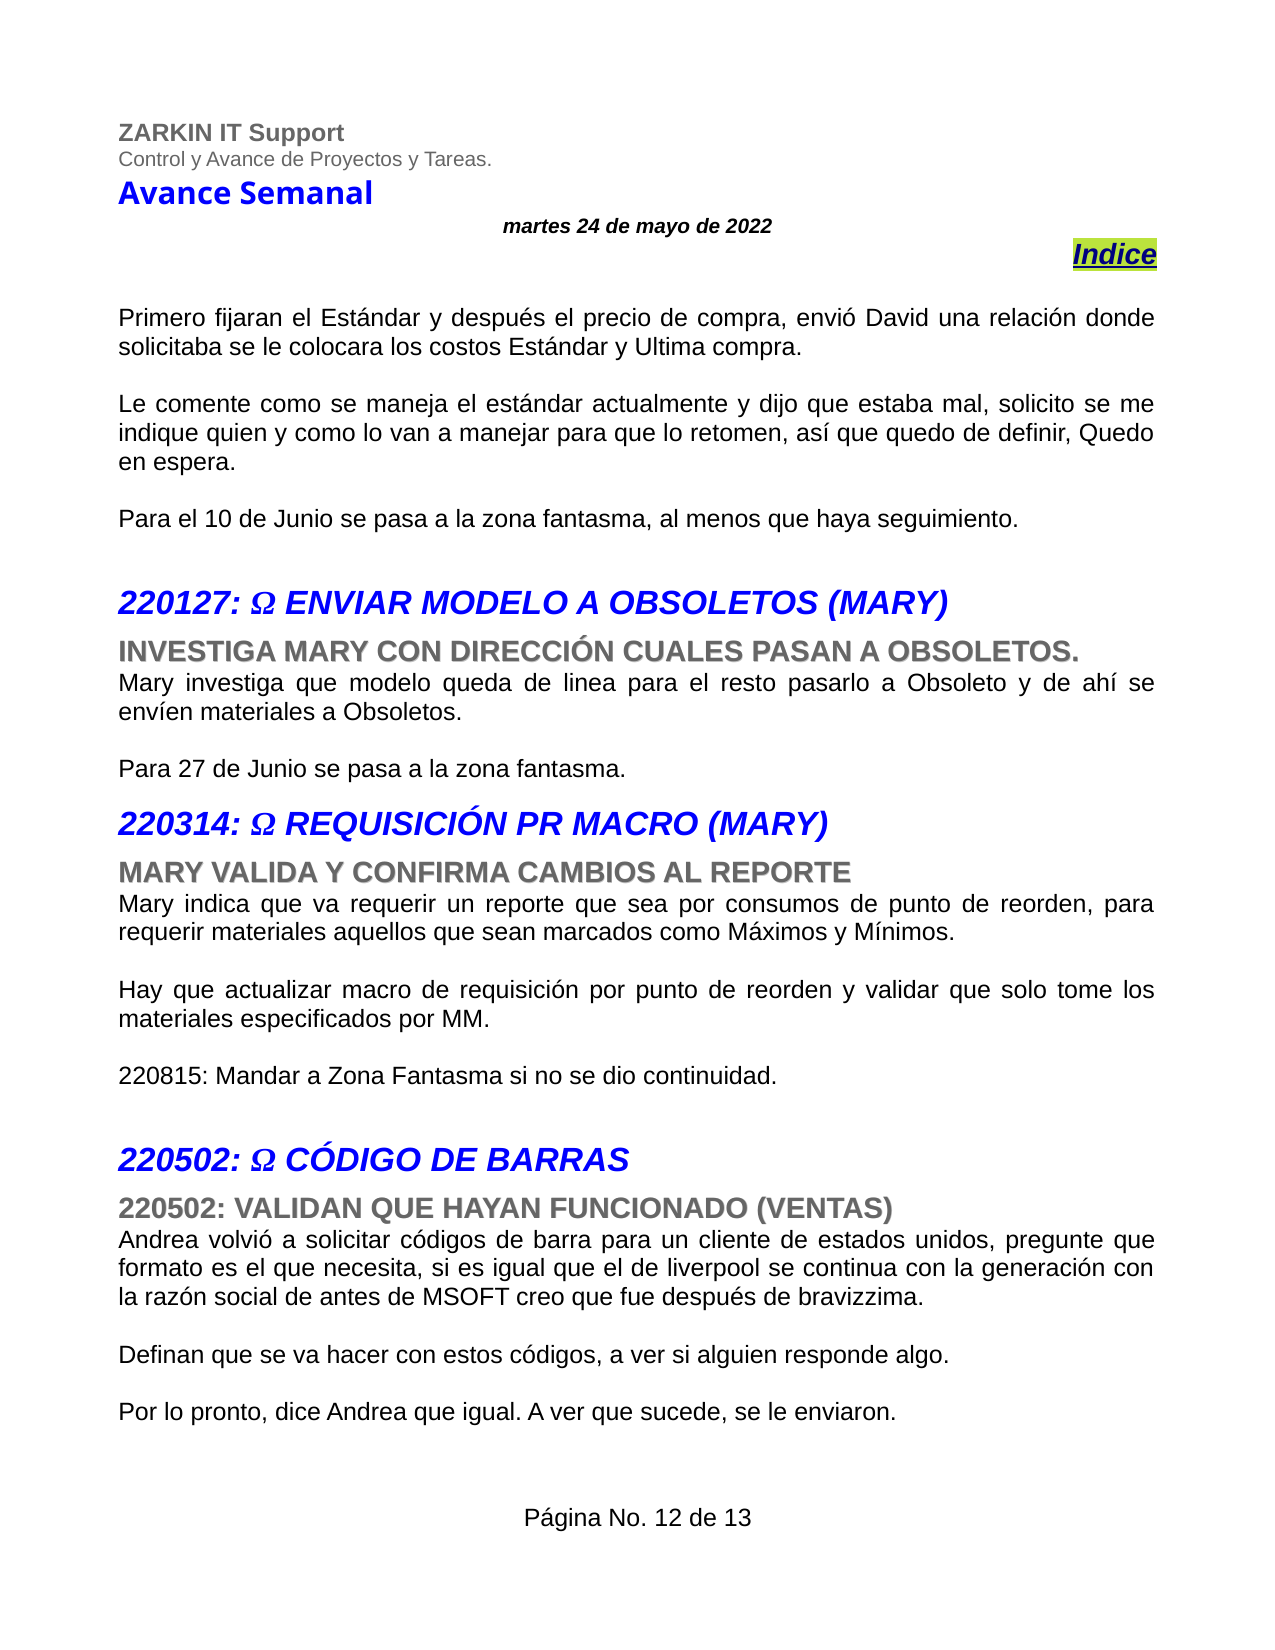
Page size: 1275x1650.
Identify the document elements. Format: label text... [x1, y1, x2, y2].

text Mary indica que va requerir un reporte que sea por consumos de punto de reorden, para requerir materiales aquellos que sean marcados como Máximos y Mínimos. [118, 889, 1157, 946]
subtitle 220314: Ω REQUISICIÓN PR MACRO (mary) [118, 803, 1157, 842]
text Le comente como se maneja el estándar actualmente y dijo que estaba mal, solicito se me indique quien y como lo van a manejar para que lo retomen, así que quedo de definir, Quedo en espera. [118, 389, 1157, 476]
text Primero fijaran el Estándar y después el precio de compra, envió David una relación donde solicitaba se le colocara los costos Estándar y Ultima compra. [118, 303, 1157, 361]
text Por lo pronto, dice Andrea que igual. A ver que sucede, se le enviaron. [118, 1397, 1157, 1426]
subtitle 220502: VALIDAN QUE HAYAN FUNCIONADO (VENTAS) [118, 1191, 1157, 1224]
subtitle 220502: Ω CÓDIGO DE BARRAS [118, 1139, 1157, 1178]
subtitle MARY VALIDA Y CONFIRMA CAMBIOS AL REPORTE [118, 855, 1157, 889]
subtitle 220127: Ω ENVIAR MODELO A OBSOLETOS (mary) [118, 583, 1157, 621]
text Hay que actualizar macro de requisición por punto de reorden y validar que solo tome los materiales especificados por MM. [118, 975, 1157, 1032]
text 220815: Mandar a Zona Fantasma si no se dio continuidad. [118, 1061, 1157, 1090]
text Para el 10 de Junio se pasa a la zona fantasma, al menos que haya seguimiento. [118, 504, 1157, 533]
subtitle INVESTIGA MARY CON DIRECCIÓN CUALES PASAN A OBSOLETOS. [118, 634, 1157, 668]
text Para 27 de Junio se pasa a la zona fantasma. [118, 754, 1157, 783]
text Definan que se va hacer con estos códigos, a ver si alguien responde algo. [118, 1339, 1157, 1368]
text Andrea volvió a solicitar códigos de barra para un cliente de estados unidos, pregunte que formato es el que necesita, si es igual que el de liverpool se continua con la generación con la razón social de antes de MSOFT creo que fue después de bravizzima. [118, 1224, 1157, 1311]
text Mary investiga que modelo queda de linea para el resto pasarlo a Obsoleto y de ahí se envíen materiales a Obsoletos. [118, 668, 1157, 725]
